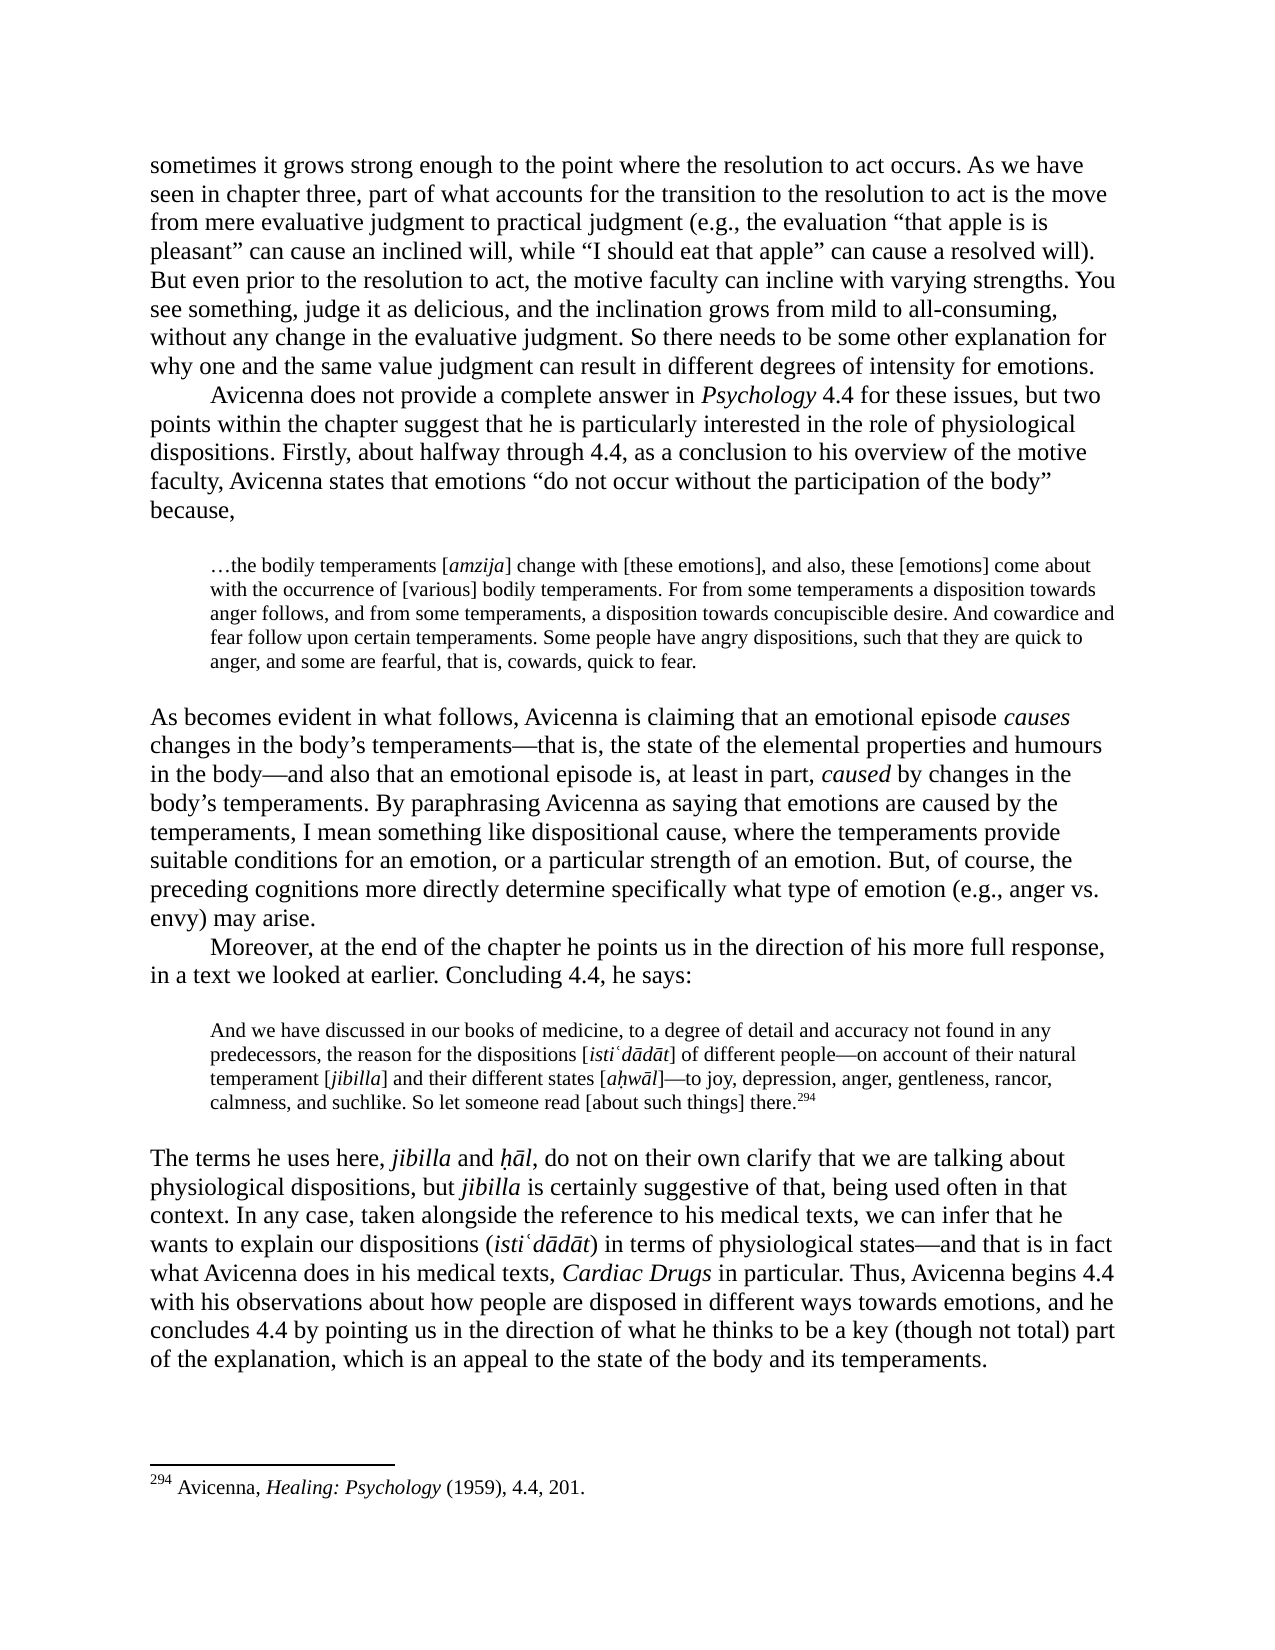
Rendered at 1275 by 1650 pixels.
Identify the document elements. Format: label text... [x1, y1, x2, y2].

text sometimes it grows strong enough to the point where the resolution to act occurs. As we have seen in chapter three, part of what accounts for the transition to the resolution to act is the move from mere evaluative judgment to practical judgment (e.g., the evaluation “that apple is is pleasant” can cause an inclined will, while “I should eat that apple” can cause a resolved will). But even prior to the resolution to act, the motive faculty can incline with varying strengths. You see something, judge it as delicious, and the inclination grows from mild to all-consuming, without any change in the evaluative judgment. So there needs to be some other explanation for why one and the same value judgment can result in different degrees of intensity for emotions. [150, 150, 1125, 380]
text The terms he uses here, jibilla and ḥāl, do not on their own clarify that we are talking about physiological dispositions, but jibilla is certainly suggestive of that, being used often in that context. In any case, taken alongside the reference to his medical texts, we can infer that he wants to explain our dispositions (istiʿdādāt) in terms of physiological states—and that is in fact what Avicenna does in his medical texts, Cardiac Drugs in particular. Thus, Avicenna begins 4.4 with his observations about how people are disposed in different ways towards emotions, and he concludes 4.4 by pointing us in the direction of what he thinks to be a key (though not total) part of the explanation, which is an appeal to the state of the body and its temperaments. [150, 1143, 1125, 1373]
text …the bodily temperaments [amzija] change with [these emotions], and also, these [emotions] come about with the occurrence of [various] bodily temperaments. For from some temperaments a disposition towards anger follows, and from some temperaments, a disposition towards concupiscible desire. And cowardice and fear follow upon certain temperaments. Some people have angry dispositions, such that they are quick to anger, and some are fearful, that is, cowards, quick to fear. [210, 552, 1125, 673]
text And we have discussed in our books of medicine, to a degree of detail and accuracy not found in any predecessors, the reason for the dispositions [istiʿdādāt] of different people—on account of their natural temperament [jibilla] and their different states [aḥwāl]—to joy, depression, anger, gentleness, rancor, calmness, and suchlike. So let someone read [about such things] there. [210, 1018, 1125, 1114]
text Avicenna, Healing: Psychology (1959), 4.4, 201. [150, 1471, 1125, 1500]
text Avicenna does not provide a complete answer in Psychology 4.4 for these issues, but two points within the chapter suggest that he is particularly interested in the role of physiological dispositions. Firstly, about halfway through 4.4, as a conclusion to his overview of the motive faculty, Avicenna states that emotions “do not occur without the participation of the body” because, [150, 380, 1125, 524]
text Moreover, at the end of the chapter he points us in the direction of his more full response, in a text we looked at earlier. Concluding 4.4, he says: [150, 932, 1125, 989]
text As becomes evident in what follows, Avicenna is claiming that an emotional episode causes changes in the body’s temperaments—that is, the state of the elemental properties and humours in the body—and also that an emotional episode is, at least in part, caused by changes in the body’s temperaments. By paraphrasing Avicenna as saying that emotions are caused by the temperaments, I mean something like dispositional cause, where the temperaments provide suitable conditions for an emotion, or a particular strength of an emotion. But, of course, the preceding cognitions more directly determine specifically what type of emotion (e.g., anger vs. envy) may arise. [150, 702, 1125, 932]
